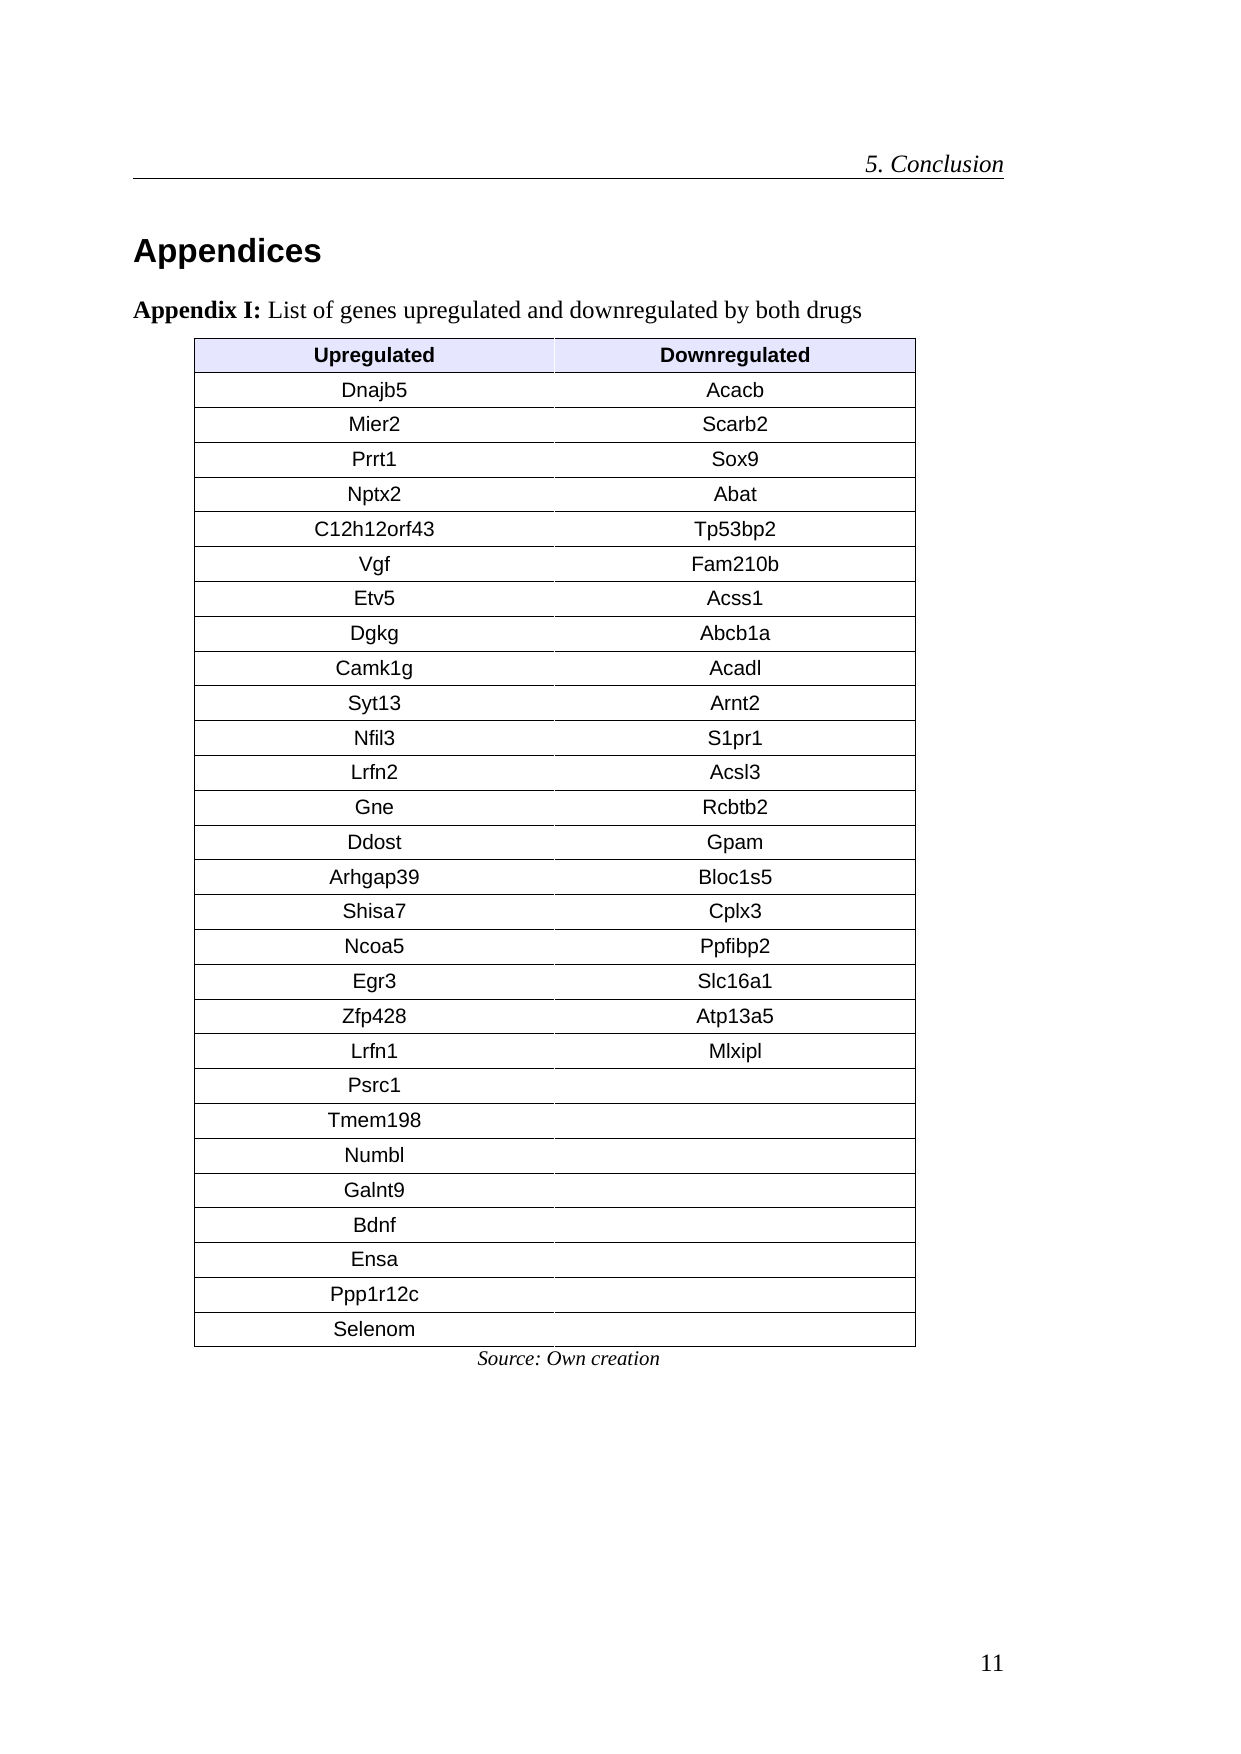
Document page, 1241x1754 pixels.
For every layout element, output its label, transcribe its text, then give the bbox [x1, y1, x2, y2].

table_cell Sox9 [555, 443, 915, 477]
table_cell Rcbtb2 [555, 791, 915, 825]
table_cell [555, 1208, 915, 1242]
table_cell [555, 1313, 915, 1346]
table_cell [555, 1139, 915, 1173]
table_cell Ensa [195, 1243, 554, 1277]
table_cell Ppp1r12c [195, 1278, 554, 1312]
table_cell Arnt2 [555, 686, 915, 720]
table_cell Etv5 [195, 582, 554, 616]
table_cell Acss1 [555, 582, 915, 616]
table_header Downregulated [555, 339, 915, 372]
table_cell Ncoa5 [195, 930, 554, 964]
table_cell Abcb1a [555, 617, 915, 651]
table_cell Nfil3 [195, 721, 554, 755]
table_cell Mier2 [195, 408, 554, 442]
table_cell Acadl [555, 652, 915, 685]
table_cell [555, 1278, 915, 1312]
table_cell Shisa7 [195, 895, 554, 929]
table_cell Galnt9 [195, 1174, 554, 1207]
table_cell Mlxipl [555, 1034, 915, 1068]
table_header Upregulated [195, 339, 554, 372]
table_cell Dgkg [195, 617, 554, 651]
table_cell Psrc1 [195, 1069, 554, 1103]
table_cell Bloc1s5 [555, 860, 915, 894]
text Appendices [133, 232, 1004, 269]
table_cell Zfp428 [195, 1000, 554, 1033]
table_cell Bdnf [195, 1208, 554, 1242]
table_cell Selenom [195, 1313, 554, 1346]
table_cell Slc16a1 [555, 965, 915, 999]
table_cell Atp13a5 [555, 1000, 915, 1033]
table_cell Numbl [195, 1139, 554, 1173]
table_cell Fam210b [555, 547, 915, 581]
table_cell [555, 1174, 915, 1207]
table_cell Acacb [555, 373, 915, 407]
table_cell Gpam [555, 826, 915, 859]
table_cell Tp53bp2 [555, 512, 915, 546]
table_cell Ppfibp2 [555, 930, 915, 964]
text Source: Own creation [133, 1347, 1004, 1370]
table_cell Dnajb5 [195, 373, 554, 407]
table_cell [555, 1069, 915, 1103]
table_cell Acsl3 [555, 756, 915, 790]
table_cell Abat [555, 478, 915, 511]
table_cell Lrfn2 [195, 756, 554, 790]
table_cell Tmem198 [195, 1104, 554, 1138]
table_cell C12h12orf43 [195, 512, 554, 546]
table_cell Nptx2 [195, 478, 554, 511]
table_cell Gne [195, 791, 554, 825]
table_cell [555, 1104, 915, 1138]
table_cell Scarb2 [555, 408, 915, 442]
table_cell Vgf [195, 547, 554, 581]
table_cell Lrfn1 [195, 1034, 554, 1068]
table_cell Cplx3 [555, 895, 915, 929]
table_cell Camk1g [195, 652, 554, 685]
table_cell Ddost [195, 826, 554, 859]
table_cell Prrt1 [195, 443, 554, 477]
table_cell Syt13 [195, 686, 554, 720]
subtitle Appendix I: List of genes upregulated and downregulated by both drugs [133, 296, 1004, 324]
table_cell Arhgap39 [195, 860, 554, 894]
table_cell S1pr1 [555, 721, 915, 755]
table_cell [555, 1243, 915, 1277]
table_cell Egr3 [195, 965, 554, 999]
